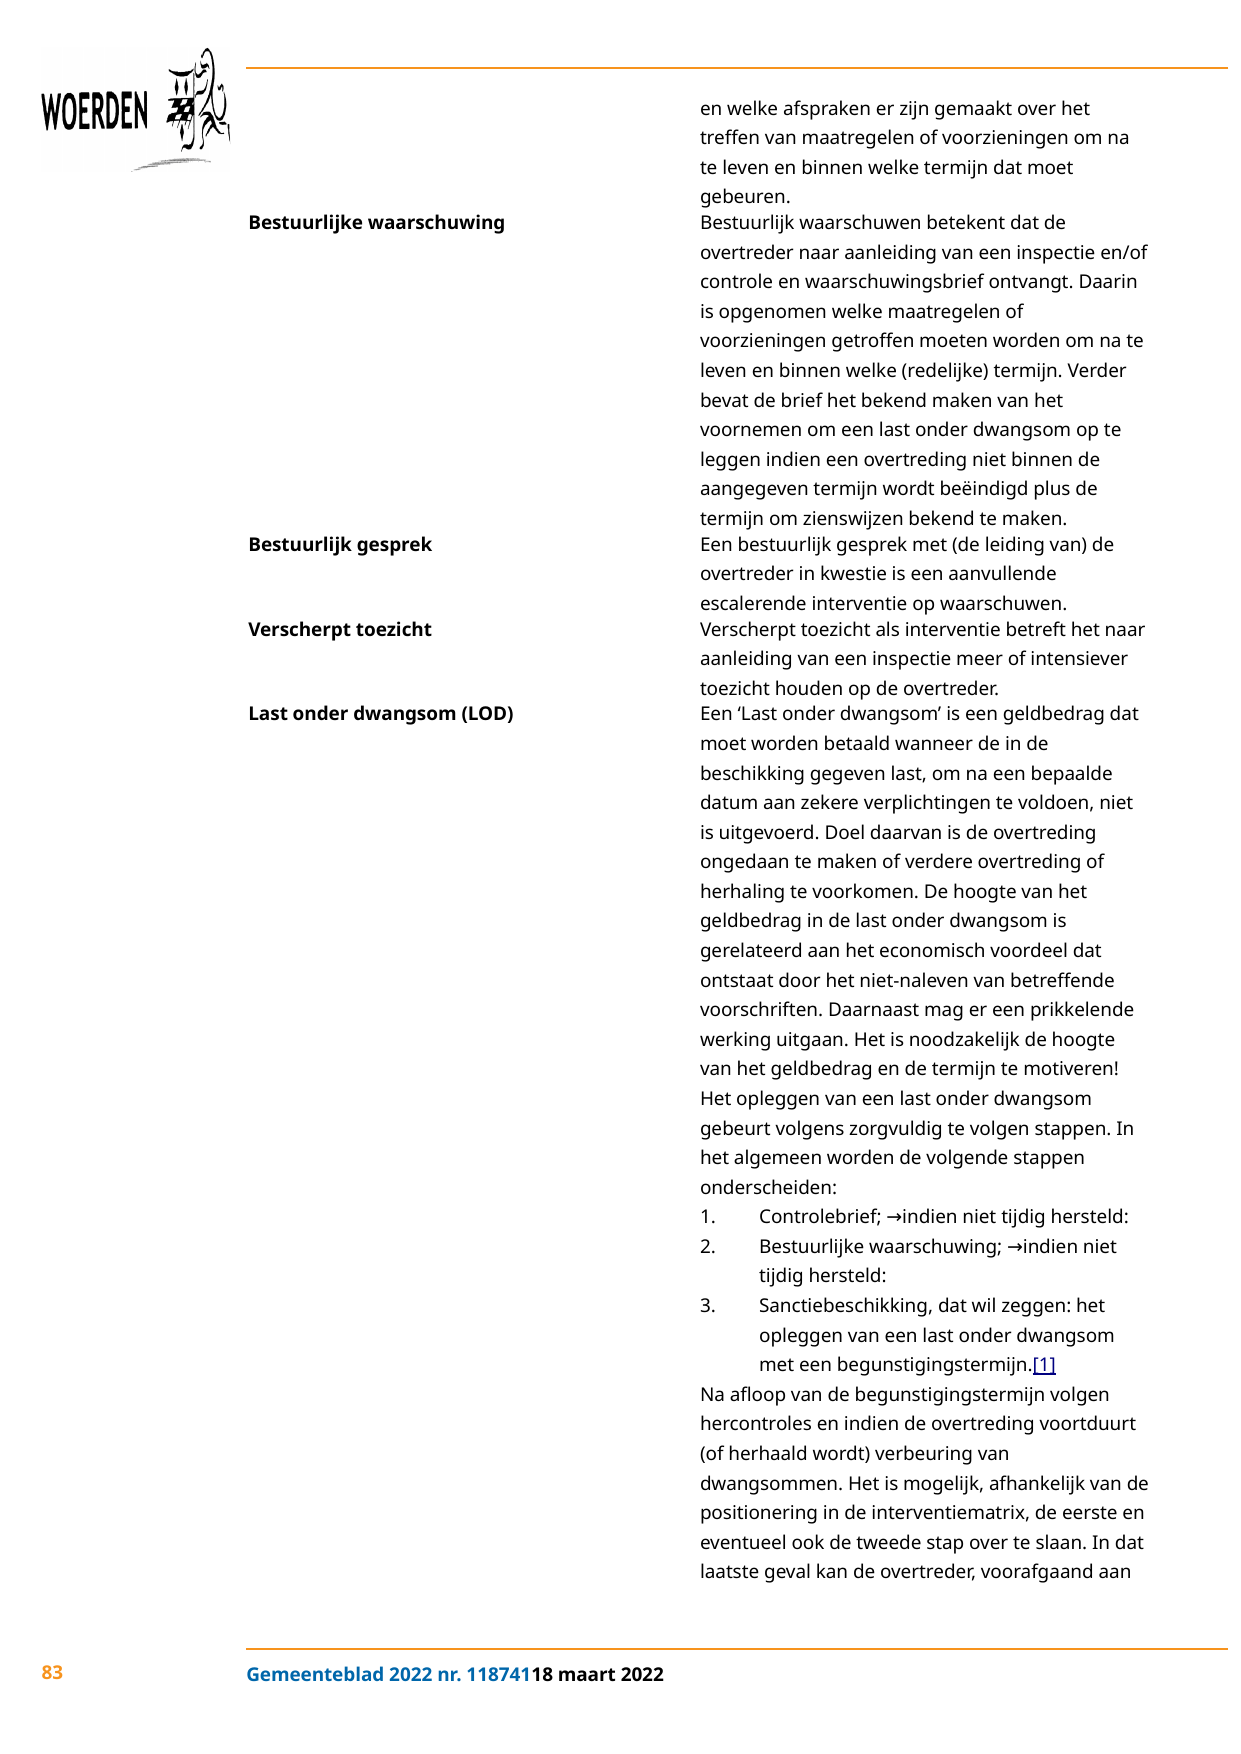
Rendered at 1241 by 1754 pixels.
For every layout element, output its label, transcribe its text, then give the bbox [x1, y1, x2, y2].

picture [41, 47, 231, 172]
table_cell Een ‘Last onder dwangsom’ is een geldbedrag dat moet worden betaald wanneer de in de beschikking gegeven last, om na een bepaalde datum aan zekere verplichtingen te voldoen, niet is uitgevoerd. Doel daarvan is de overtreding ongedaan te maken of verdere overtreding of herhaling te voorkomen. De hoogte van het geldbedrag in de last onder dwangsom is gerelateerd aan het economisch voordeel dat ontstaat door het niet-naleven van betreffende voorschriften. Daarnaast mag er een prikkelende werking uitgaan. Het is noodzakelijk de hoogte van het geldbedrag en de termijn te motiveren! Het opleggen van een last onder dwangsom gebeurt volgens zorgvuldig te volgen stappen. In het algemeen worden de volgende stappen onderscheiden: Controlebrief; →indien niet tijdig hersteld: Bestuurlijke waarschuwing; →indien niet tijdig hersteld: Sanctiebeschikking, dat wil zeggen: het opleggen van een last onder dwangsom met een begunstigingstermijn.[1] Na afloop van de begunstigingstermijn volgen hercontroles en indien de overtreding voortduurt (of herhaald wordt) verbeuring van dwangsommen. Het is mogelijk, afhankelijk van de positionering in de interventiematrix, de eerste en eventueel ook de tweede stap over te slaan. In dat laatste geval kan de overtreder, voorafgaand aan [700, 701, 1152, 1584]
table_cell Verscherpt toezicht [248, 616, 700, 701]
table_cell Bestuurlijk waarschuwen betekent dat de overtreder naar aanleiding van een inspectie en/of controle en waarschuwingsbrief ontvangt. Daarin is opgenomen welke maatregelen of voorzieningen getroffen moeten worden om na te leven en binnen welke (redelijke) termijn. Verder bevat de brief het bekend maken van het voornemen om een last onder dwangsom op te leggen indien een overtreding niet binnen de aangegeven termijn wordt beëindigd plus de termijn om zienswijzen bekend te maken. [700, 209, 1152, 531]
table_cell en welke afspraken er zijn gemaakt over het treffen van maatregelen of voorzieningen om na te leven en binnen welke termijn dat moet gebeuren. [700, 95, 1152, 209]
table_cell Bestuurlijk gesprek [248, 531, 700, 616]
table_cell Last onder dwangsom (LOD) [248, 701, 700, 1584]
table_cell [248, 95, 700, 209]
table_cell Bestuurlijke waarschuwing [248, 209, 700, 531]
table_cell Een bestuurlijk gesprek met (de leiding van) de overtreder in kwestie is een aanvullende escalerende interventie op waarschuwen. [700, 531, 1152, 616]
table_cell Verscherpt toezicht als interventie betreft het naar aanleiding van een inspectie meer of intensiever toezicht houden op de overtreder. [700, 616, 1152, 701]
